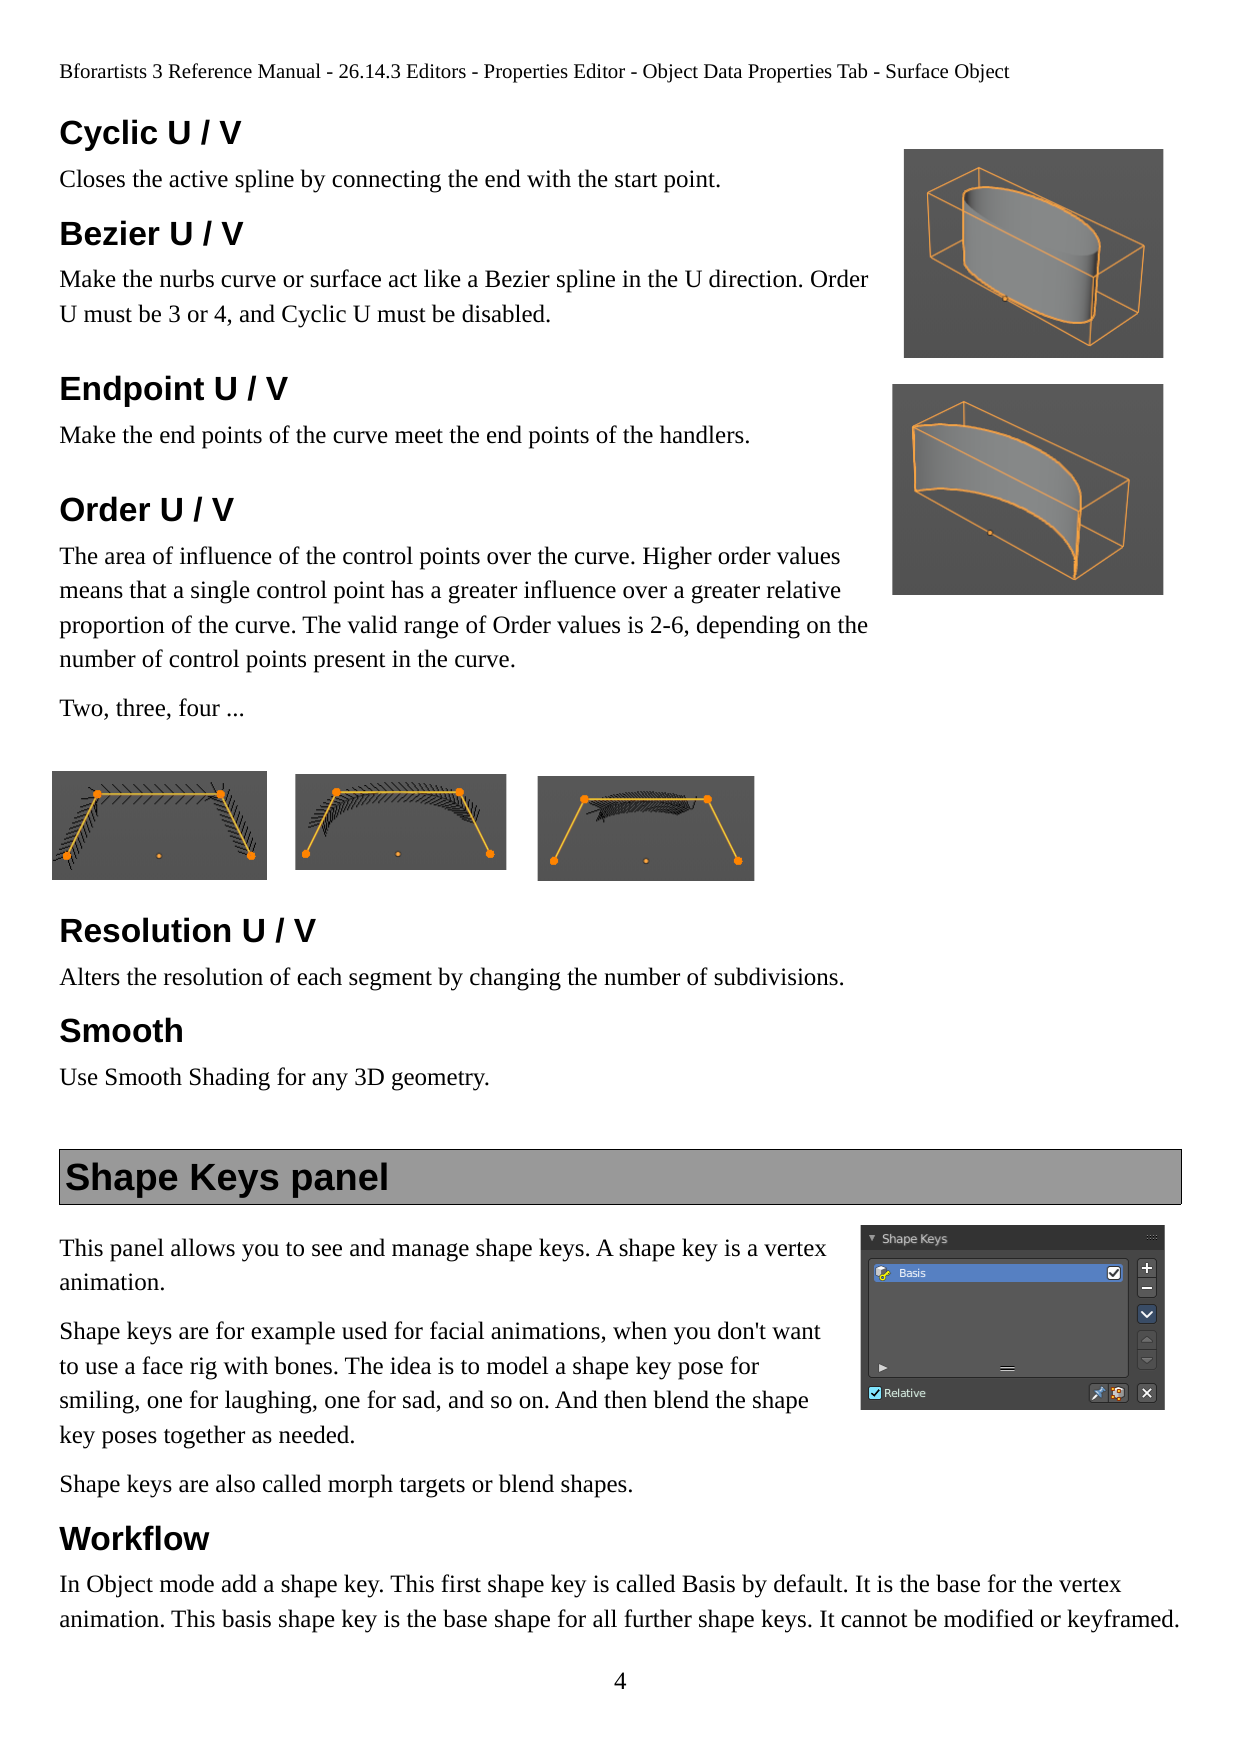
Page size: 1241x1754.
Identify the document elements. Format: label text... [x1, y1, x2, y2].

text The area of influence of the control points over the curve. Higher order values means that a single control point has a greater influence over a greater relative proportion of the curve. The valid range of Order values is 2-6, depending on the number of control points present in the curve. [59, 541, 1181, 673]
text Make the end points of the curve meet the end points of the handlers. [59, 420, 892, 449]
picture [295, 774, 507, 870]
text Two, three, four ... [59, 693, 1181, 722]
text Alters the resolution of each segment by changing the number of subdivisions. [59, 962, 1181, 991]
subtitle Cyclic U / V [59, 113, 1181, 151]
text Make the nurbs curve or surface act like a Bezier spline in the U direction. Order U must be 3 or 4, and Cyclic U must be disabled. [59, 264, 903, 328]
picture [52, 771, 267, 880]
subtitle Resolution U / V [59, 911, 1181, 949]
table_header Shape Keys panel [60, 1150, 1181, 1204]
subtitle Smooth [59, 1011, 1181, 1050]
text Closes the active spline by connecting the end with the start point. [59, 164, 903, 192]
text In Object mode add a shape key. This first shape key is called Basis by default. It is the base for the vertex animation. This basis shape key is the base shape for all further shape keys. It cannot be modified or keyframed. [59, 1569, 1181, 1633]
picture [903, 149, 1164, 358]
subtitle Order U / V [59, 490, 892, 528]
subtitle [1164, 490, 1181, 528]
picture [860, 1225, 1165, 1410]
subtitle Workflow [59, 1518, 1181, 1557]
text This panel allows you to see and manage shape keys. A shape key is a vertex animation. [59, 1233, 860, 1296]
subtitle [1164, 213, 1181, 252]
picture [537, 776, 755, 881]
subtitle Endpoint U / V [59, 369, 1181, 407]
picture [892, 384, 1164, 595]
text Use Smooth Shading for any 3D geometry. [59, 1062, 1181, 1091]
text Shape keys are for example used for facial animations, when you don't want to use a face rig with bones. The idea is to model a shape key pose for smiling, one for laughing, one for sad, and so on. And then blend the shape key poses together as needed. [59, 1316, 1181, 1448]
subtitle Bezier U / V [59, 213, 903, 252]
text Shape keys are also called morph targets or blend shapes. [59, 1469, 1181, 1498]
